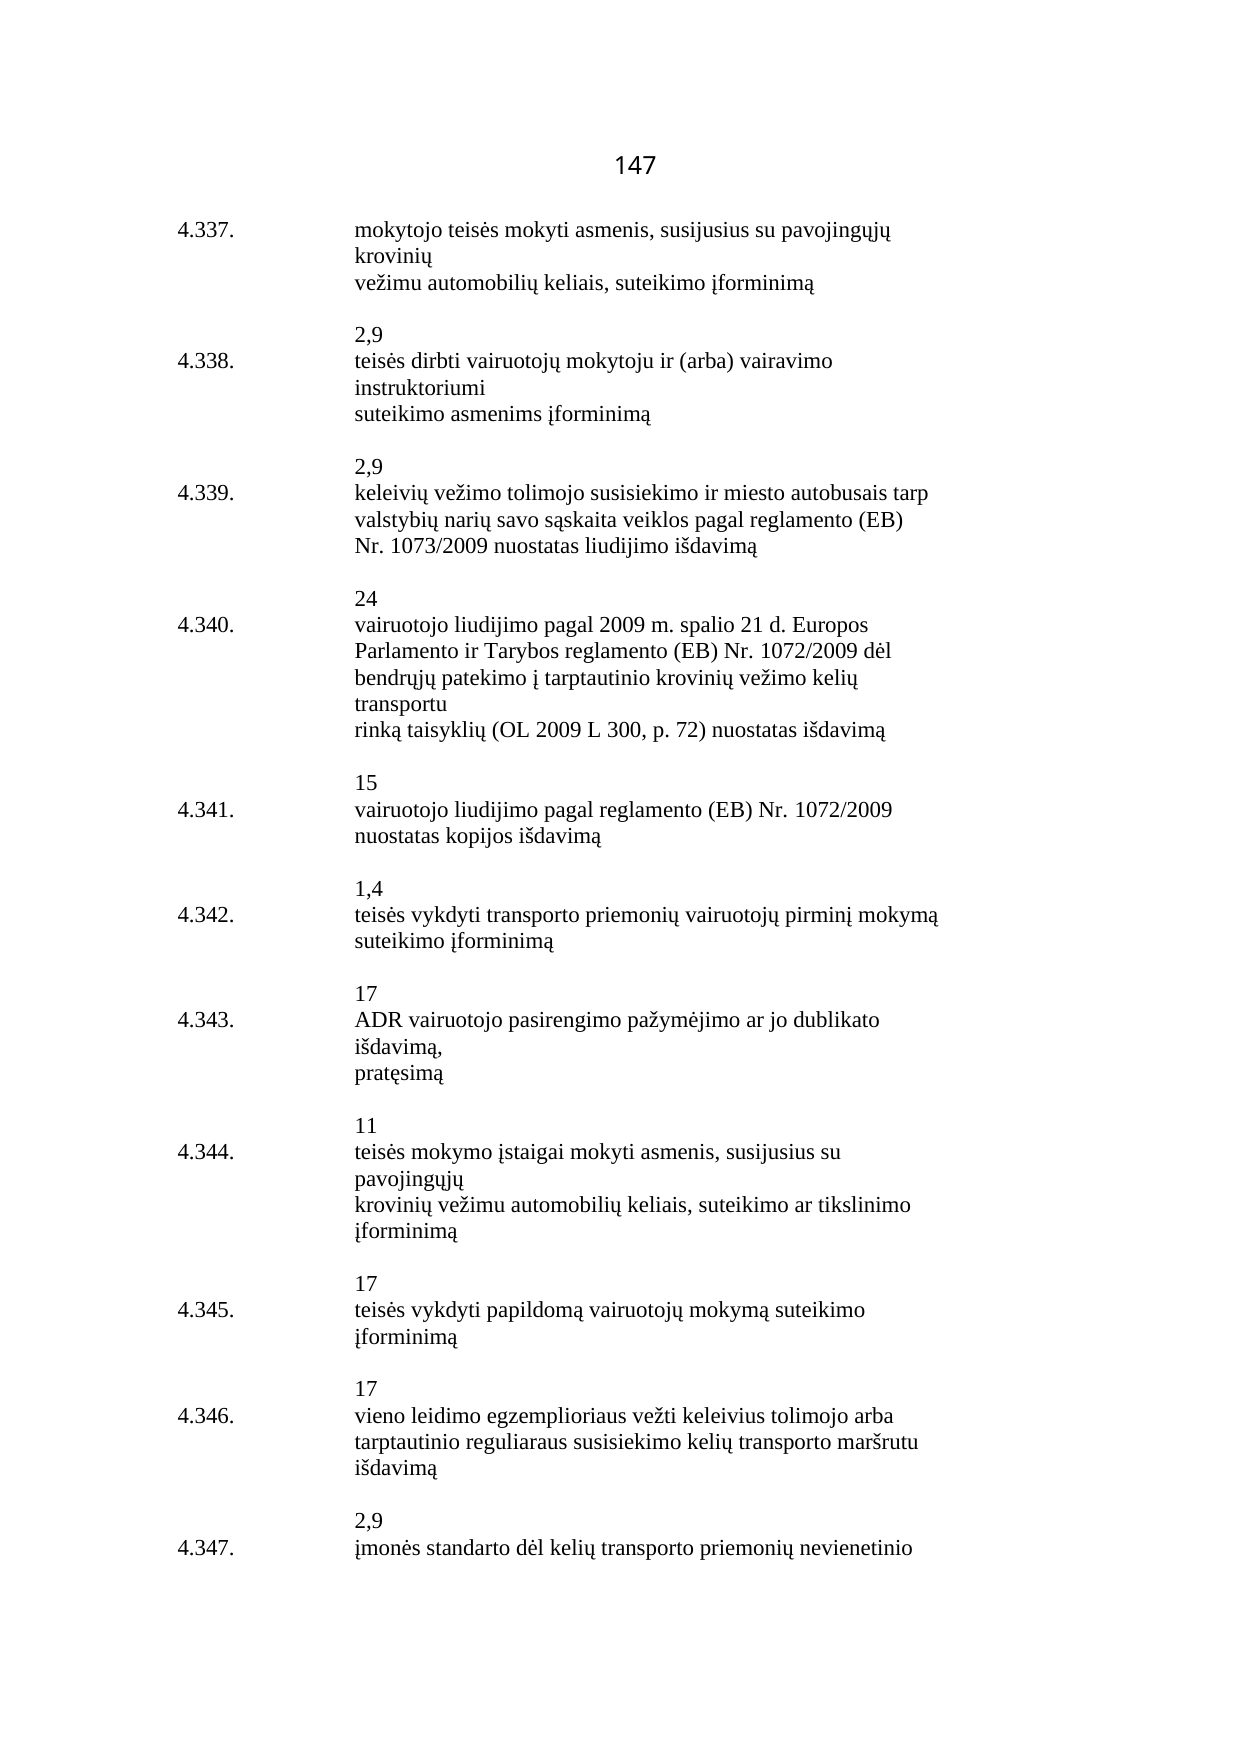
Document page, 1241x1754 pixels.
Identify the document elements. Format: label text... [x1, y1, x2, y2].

text išdavimą 2,9 [354, 1454, 945, 1533]
text krovinių vežimu automobilių keliais, suteikimo ar tikslinimo [354, 1191, 945, 1217]
text 4.343. ADR vairuotojo pasirengimo pažymėjimo ar jo dublikato išdavimą, [177, 1006, 945, 1059]
text nuostatas kopijos išdavimą 1,4 [354, 822, 945, 901]
text 4.342. teisės vykdyti transporto priemonių vairuotojų pirminį mokymą [177, 901, 945, 927]
text 4.339. keleivių vežimo tolimojo susisiekimo ir miesto autobusais tarp [177, 479, 945, 506]
text pratęsimą 11 [354, 1059, 945, 1138]
text 4.345. teisės vykdyti papildomą vairuotojų mokymą suteikimo įforminimą 17 [177, 1296, 945, 1402]
text tarptautinio reguliaraus susisiekimo kelių transporto maršrutu [354, 1428, 945, 1454]
text vežimu automobilių keliais, suteikimo įforminimą 2,9 [354, 268, 945, 348]
text Parlamento ir Tarybos reglamento (EB) Nr. 1072/2009 dėl [354, 637, 945, 664]
text 4.338. teisės dirbti vairuotojų mokytoju ir (arba) vairavimo instruktoriumi [177, 348, 945, 400]
text 4.340. vairuotojo liudijimo pagal 2009 m. spalio 21 d. Europos [177, 611, 945, 637]
text įforminimą 17 [354, 1217, 945, 1296]
text 4.341. vairuotojo liudijimo pagal reglamento (EB) Nr. 1072/2009 [177, 796, 945, 822]
text rinką taisyklių (OL 2009 L 300, p. 72) nuostatas išdavimą 15 [354, 717, 945, 796]
text bendrųjų patekimo į tarptautinio krovinių vežimo kelių transportu [354, 664, 945, 717]
text 4.347. įmonės standarto dėl kelių transporto priemonių nevienetinio [177, 1533, 945, 1560]
text suteikimo įforminimą 17 [354, 927, 945, 1006]
text 4.346. vieno leidimo egzemplioriaus vežti keleivius tolimojo arba [177, 1402, 945, 1428]
text suteikimo asmenims įforminimą 2,9 [354, 400, 945, 479]
text 4.337. mokytojo teisės mokyti asmenis, susijusius su pavojingųjų krovinių [177, 216, 945, 268]
text 4.344. teisės mokymo įstaigai mokyti asmenis, susijusius su pavojingųjų [177, 1138, 945, 1191]
text valstybių narių savo sąskaita veiklos pagal reglamento (EB) [354, 506, 945, 532]
text Nr. 1073/2009 nuostatas liudijimo išdavimą 24 [354, 532, 945, 611]
